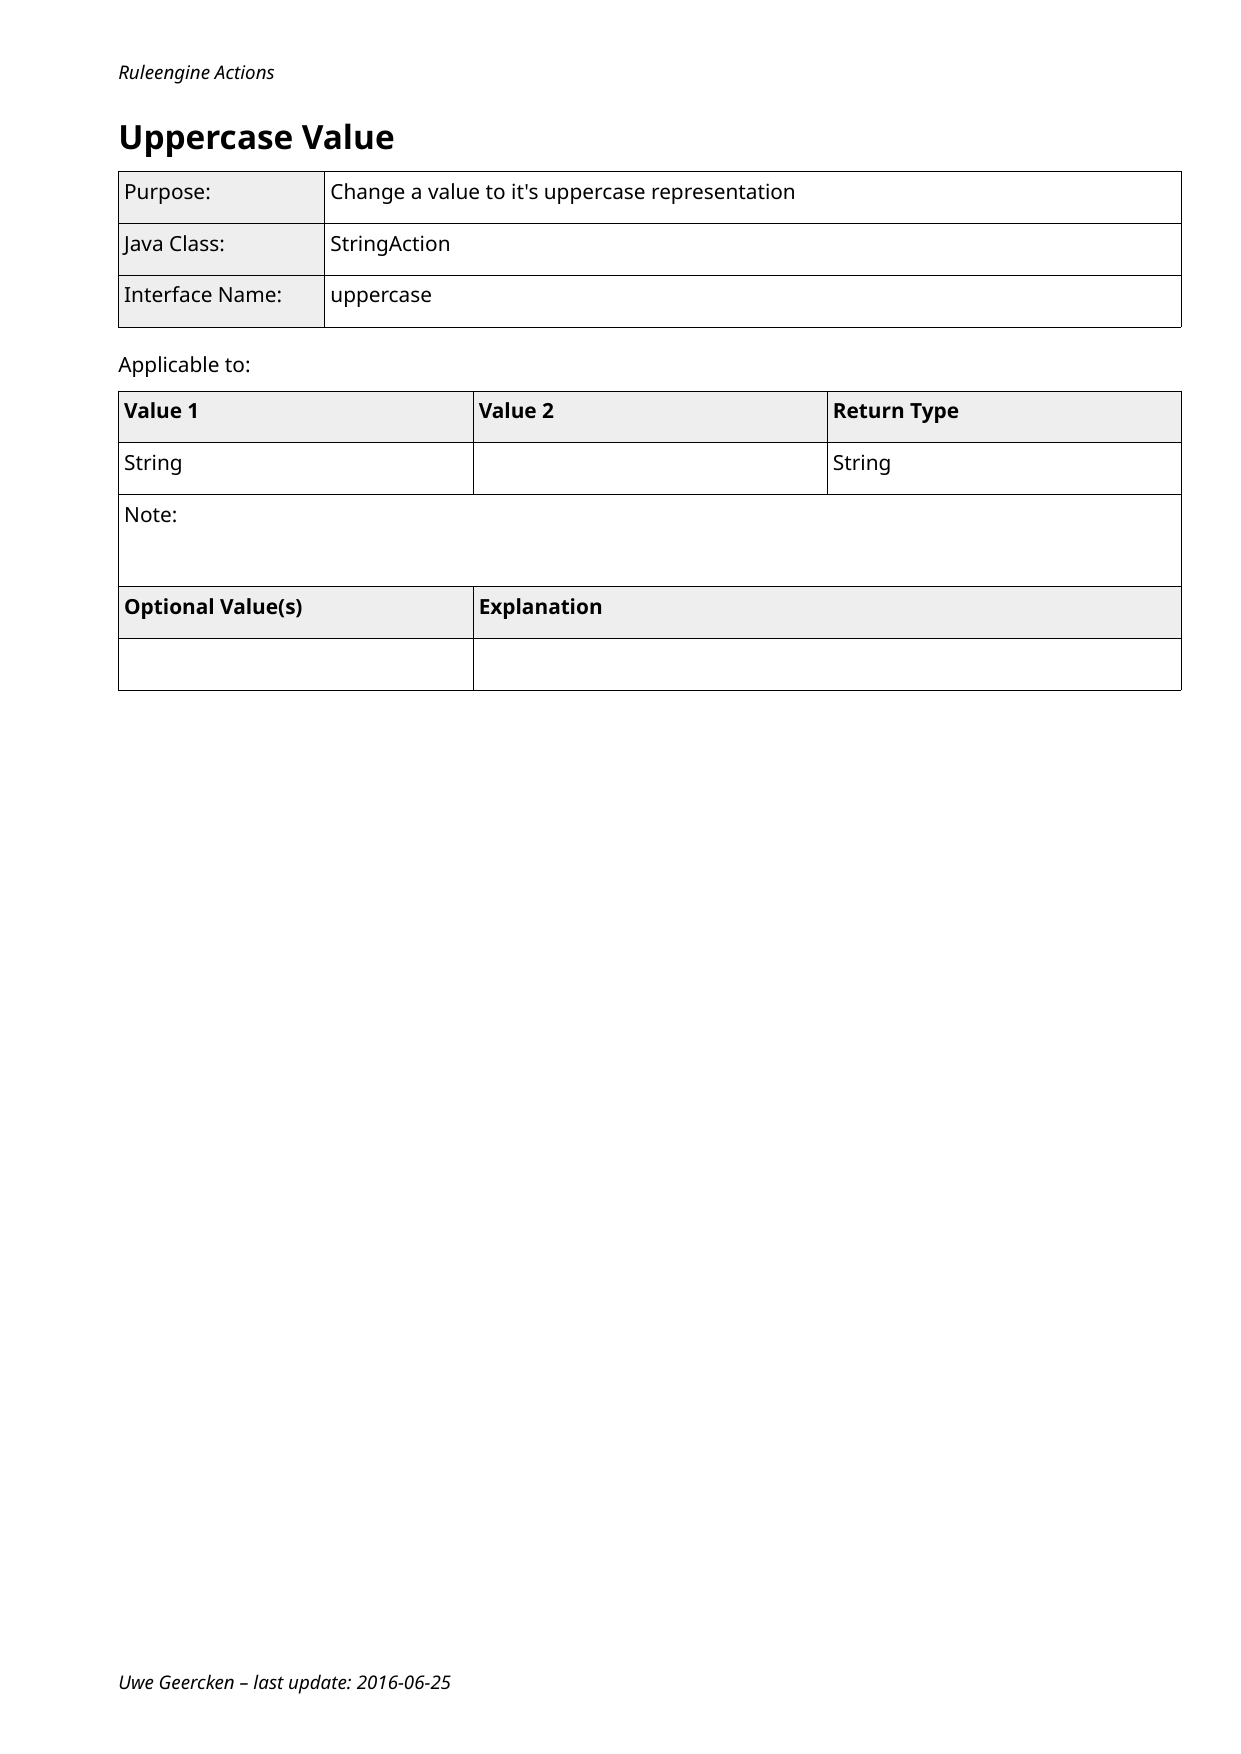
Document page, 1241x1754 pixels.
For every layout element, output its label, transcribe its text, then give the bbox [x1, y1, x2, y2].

table_cell Interface Name: [119, 276, 324, 327]
table_cell String [828, 443, 1181, 494]
table_cell uppercase [325, 276, 1181, 327]
table_header Change a value to it's uppercase representation [325, 172, 1181, 223]
table_header Purpose: [119, 172, 324, 223]
table_cell [474, 639, 1181, 689]
table_cell String [119, 443, 473, 494]
table_cell [119, 639, 473, 689]
table_header Value 1 [119, 392, 473, 442]
table_cell Java Class: [119, 224, 324, 275]
table_cell [474, 443, 827, 494]
table_header Value 2 [474, 392, 827, 442]
table_header Return Type [828, 392, 1181, 442]
table_cell Explanation [474, 587, 1181, 638]
table_cell StringAction [325, 224, 1181, 275]
table_cell Optional Value(s) [119, 587, 473, 638]
text Uppercase Value [118, 114, 1181, 159]
table_cell Note: [119, 495, 1181, 586]
text Applicable to: [118, 350, 1181, 379]
